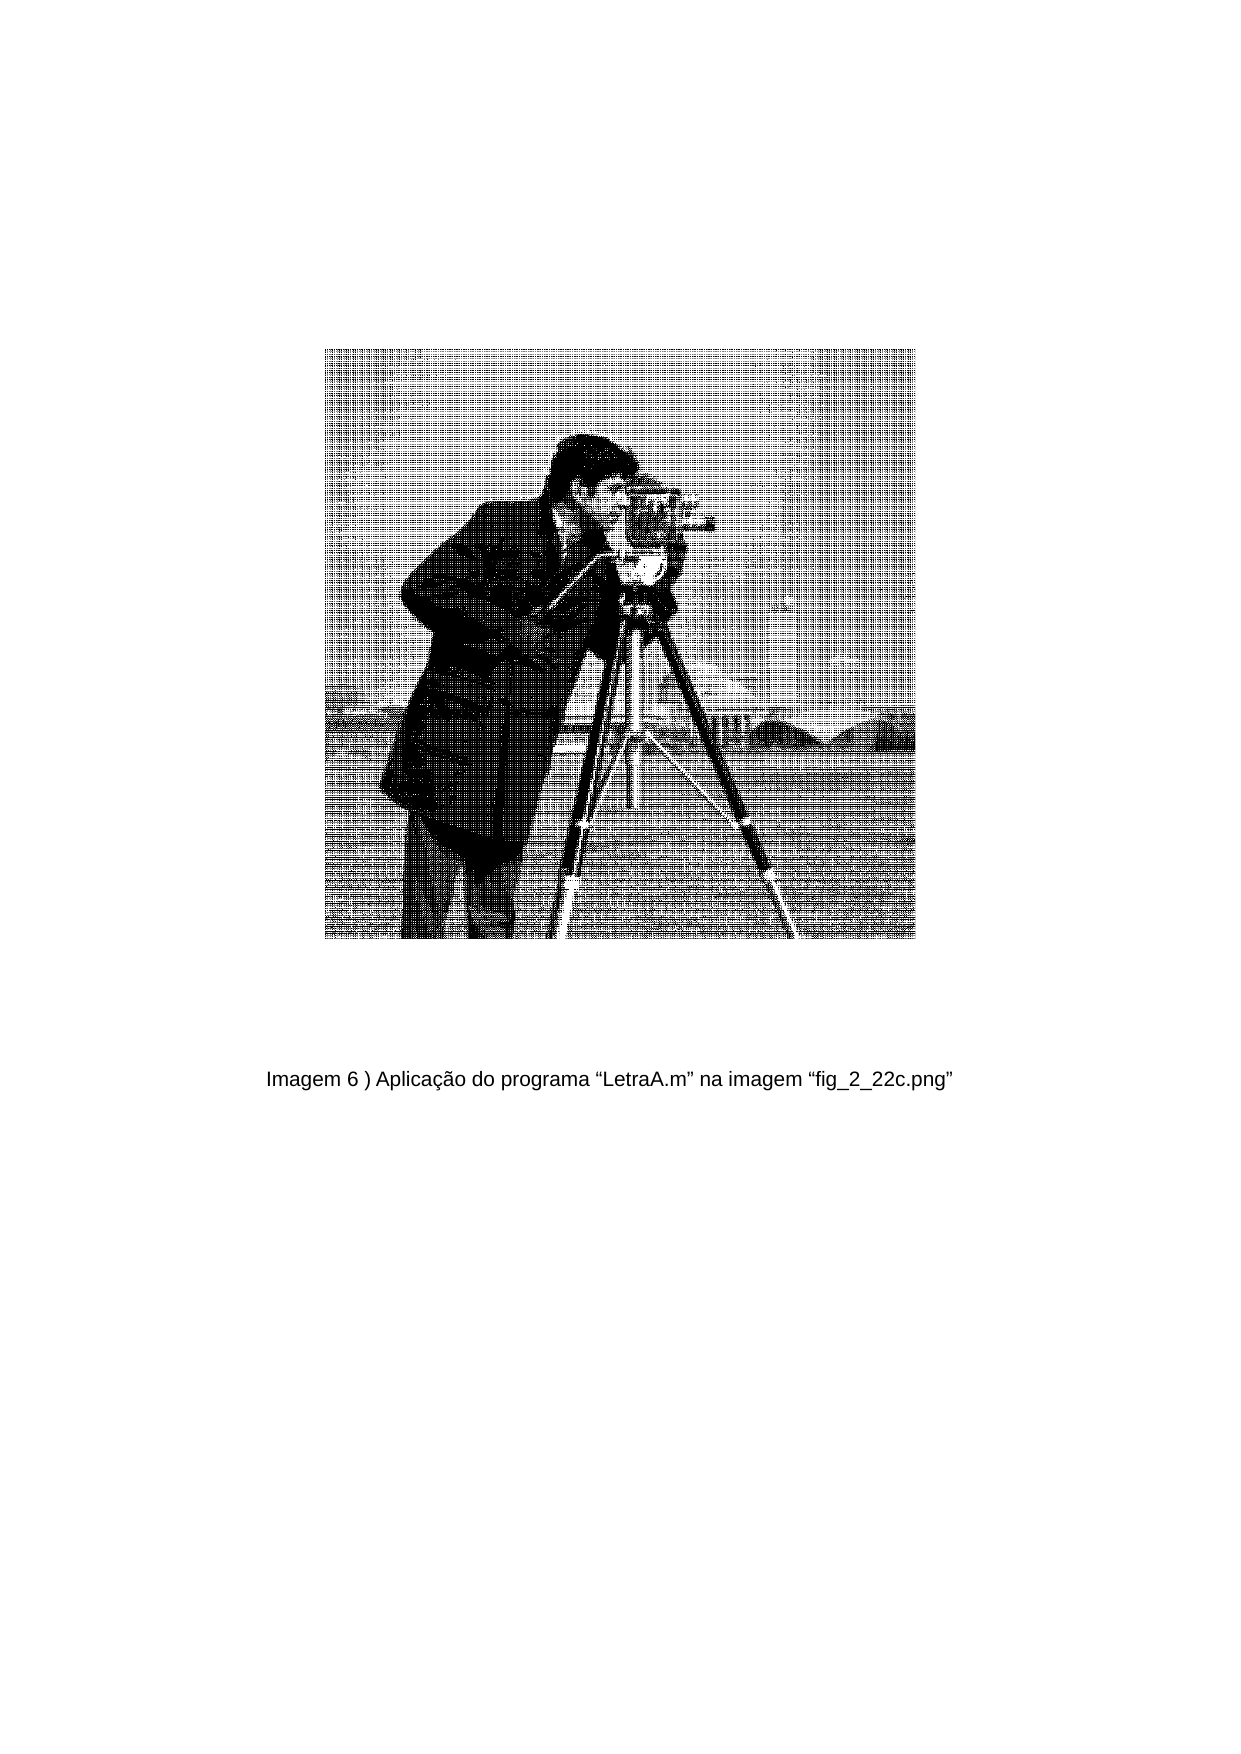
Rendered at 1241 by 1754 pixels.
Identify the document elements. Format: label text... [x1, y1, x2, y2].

text Imagem 6 ) Aplicação do programa “LetraA.m” na imagem “fig_2_22c.png” [118, 1067, 1122, 1091]
picture [325, 348, 916, 939]
